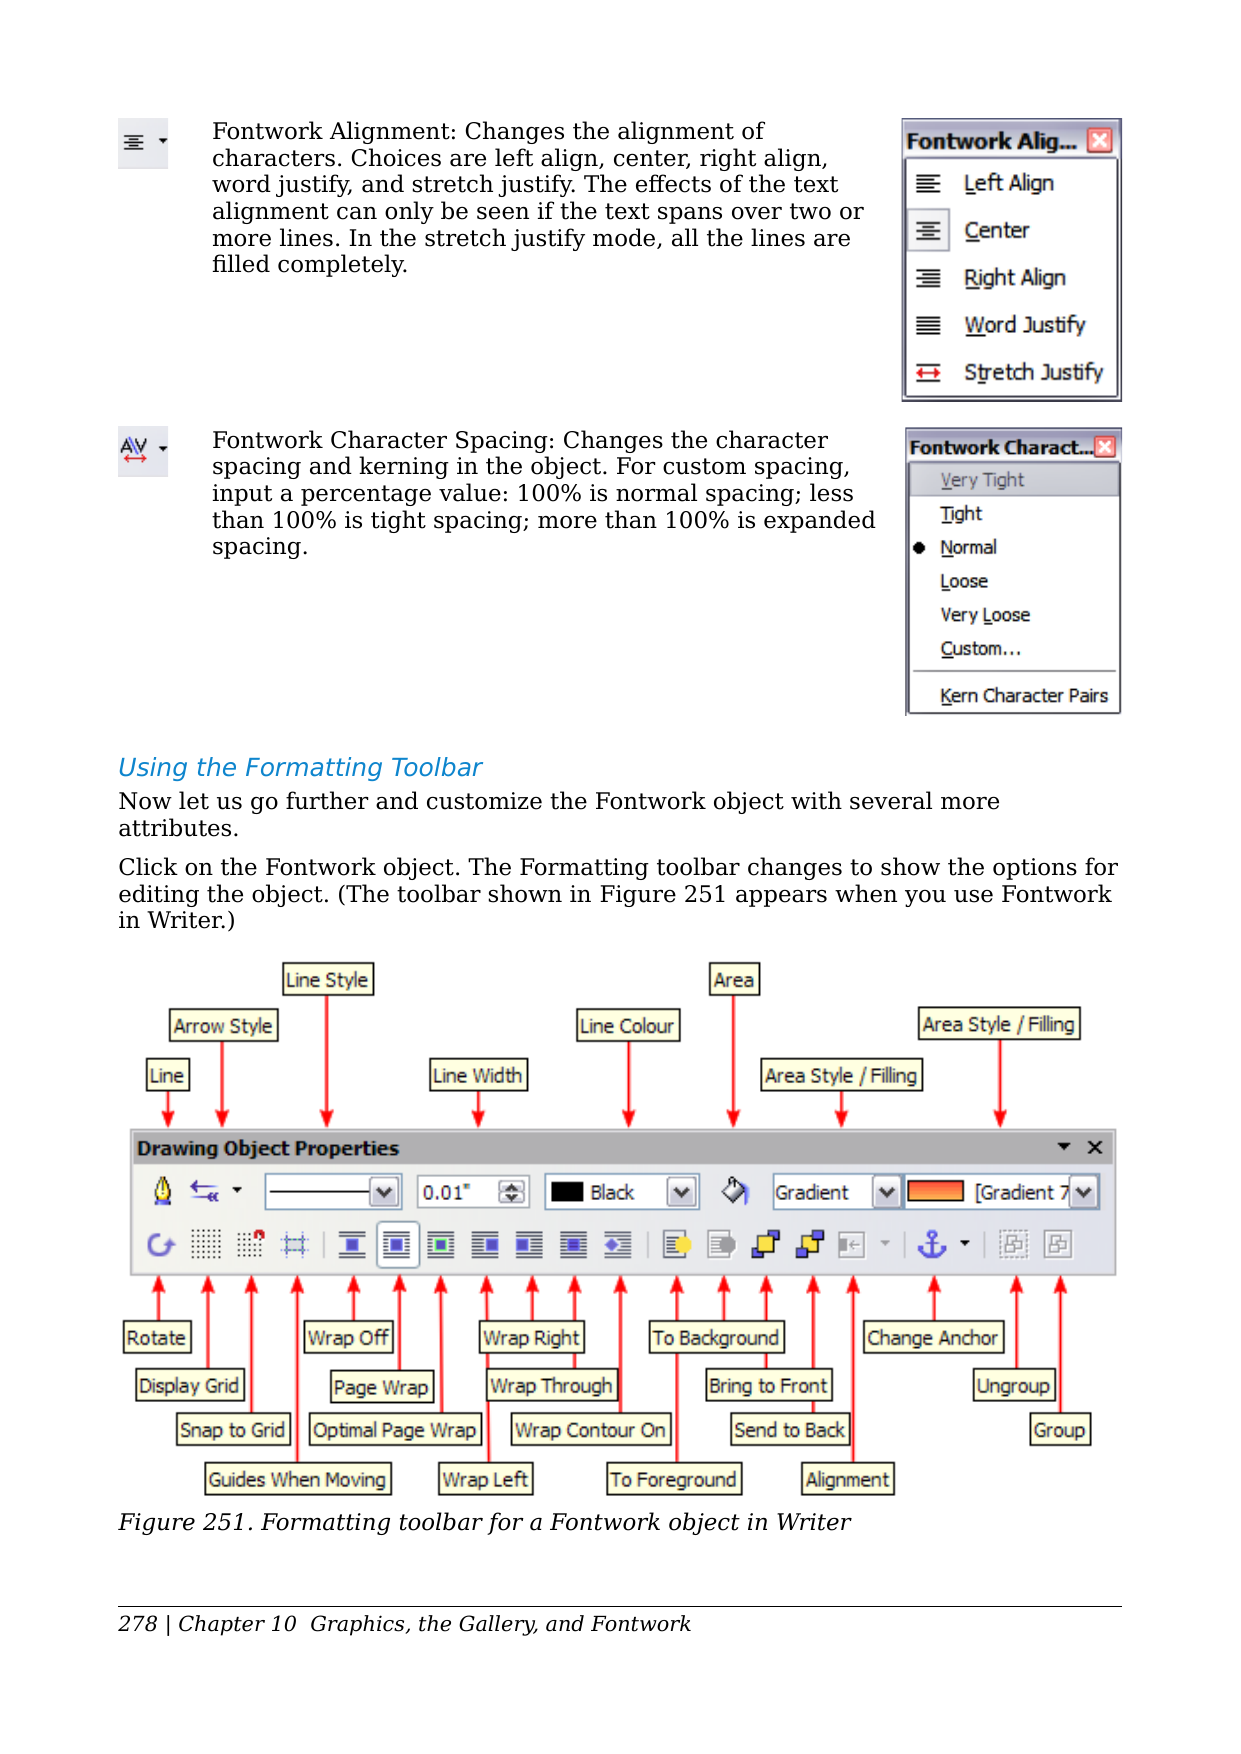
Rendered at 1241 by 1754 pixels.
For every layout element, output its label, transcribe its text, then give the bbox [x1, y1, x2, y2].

table_header [118, 118, 212, 414]
table_header [118, 427, 212, 728]
picture [118, 118, 169, 169]
text Now let us go further and customize the Fontwork object with several more attributes. [118, 788, 1122, 842]
text Click on the Fontwork object. The Formatting toolbar changes to show the options for editing the object. (The toolbar shown in Figure 251 appears when you use Fontwork in Writer.) [118, 854, 1122, 934]
table_header [883, 427, 1122, 728]
table_header Fontwork Alignment: Changes the alignment of characters. Choices are left align, center, right align, word justify, and stretch justify. The effects of the text alignment can only be seen if the text spans over two or more lines. In the stretch justify mode, all the lines are filled completely. [212, 118, 874, 414]
table_header [874, 118, 1122, 414]
text Figure . Formatting toolbar for a Fontwork object in Writer [118, 1509, 1122, 1536]
picture [905, 426, 1123, 716]
table_header Fontwork Character Spacing: Changes the character spacing and kerning in the object. For custom spacing, input a percentage value: 100% is normal spacing; less than 100% is tight spacing; more than 100% is expanded spacing. [212, 427, 882, 728]
picture [901, 118, 1123, 402]
picture [118, 426, 169, 477]
subtitle Using the Formatting Toolbar [118, 753, 1122, 782]
picture [118, 959, 1122, 1503]
